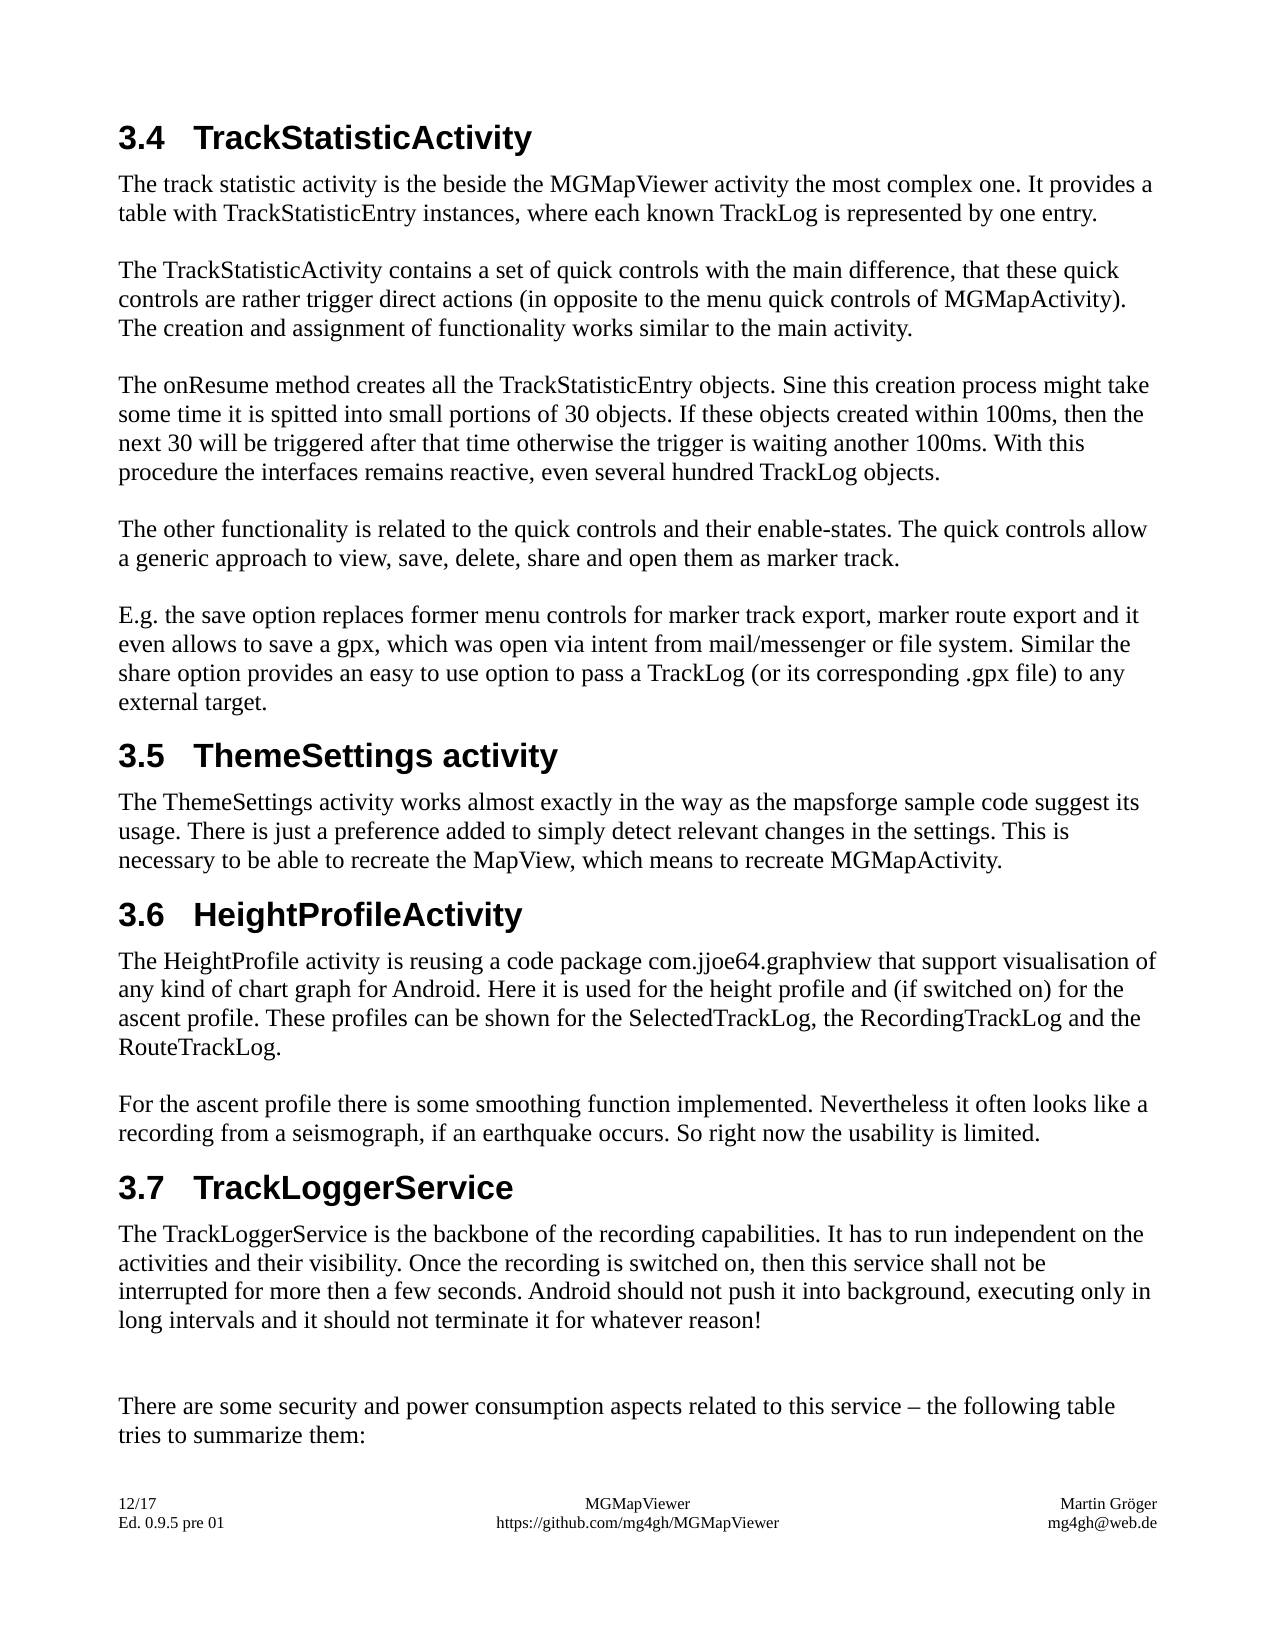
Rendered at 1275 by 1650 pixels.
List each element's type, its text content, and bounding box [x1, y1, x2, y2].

subtitle TrackStatisticActivity [118, 118, 1157, 157]
text There are some security and power consumption aspects related to this service – the following table tries to summarize them: [118, 1391, 1157, 1449]
text The other functionality is related to the quick controls and their enable-states. The quick controls allow a generic approach to view, save, delete, share and open them as marker track. [118, 514, 1157, 572]
text The TrackStatisticActivity contains a set of quick controls with the main difference, that these quick controls are rather trigger direct actions (in opposite to the menu quick controls of MGMapActivity). [118, 256, 1157, 313]
text The creation and assignment of functionality works similar to the main activity. [118, 313, 1157, 342]
text The HeightProfile activity is reusing a code package com.jjoe64.graphview that support visualisation of any kind of chart graph for Android. Here it is used for the height profile and (if switched on) for the ascent profile. These profiles can be shown for the SelectedTrackLog, the RecordingTrackLog and the RouteTrackLog. [118, 946, 1157, 1061]
text For the ascent profile there is some smoothing function implemented. Nevertheless it often looks like a recording from a seismograph, if an earthquake occurs. So right now the usability is limited. [118, 1089, 1157, 1147]
subtitle ThemeSettings activity [118, 736, 1157, 775]
subtitle TrackLoggerService [118, 1168, 1157, 1206]
text The TrackLoggerService is the backbone of the recording capabilities. It has to run independent on the activities and their visibility. Once the recording is switched on, then this service shall not be interrupted for more then a few seconds. Android should not push it into background, executing only in long intervals and it should not terminate it for whatever reason! [118, 1219, 1157, 1334]
text The track statistic activity is the beside the MGMapViewer activity the most complex one. It provides a table with TrackStatisticEntry instances, where each known TrackLog is represented by one entry. [118, 169, 1157, 227]
text The onResume method creates all the TrackStatisticEntry objects. Sine this creation process might take some time it is spitted into small portions of 30 objects. If these objects created within 100ms, then the next 30 will be triggered after that time otherwise the trigger is waiting another 100ms. With this procedure the interfaces remains reactive, even several hundred TrackLog objects. [118, 371, 1157, 486]
text The ThemeSettings activity works almost exactly in the way as the mapsforge sample code suggest its usage. There is just a preference added to simply detect relevant changes in the settings. This is necessary to be able to recreate the MapView, which means to recreate MGMapActivity. [118, 787, 1157, 874]
text E.g. the save option replaces former menu controls for marker track export, marker route export and it even allows to save a gpx, which was open via intent from mail/messenger or file system. Similar the share option provides an easy to use option to pass a TrackLog (or its corresponding .gpx file) to any external target. [118, 601, 1157, 716]
subtitle HeightProfileActivity [118, 894, 1157, 933]
